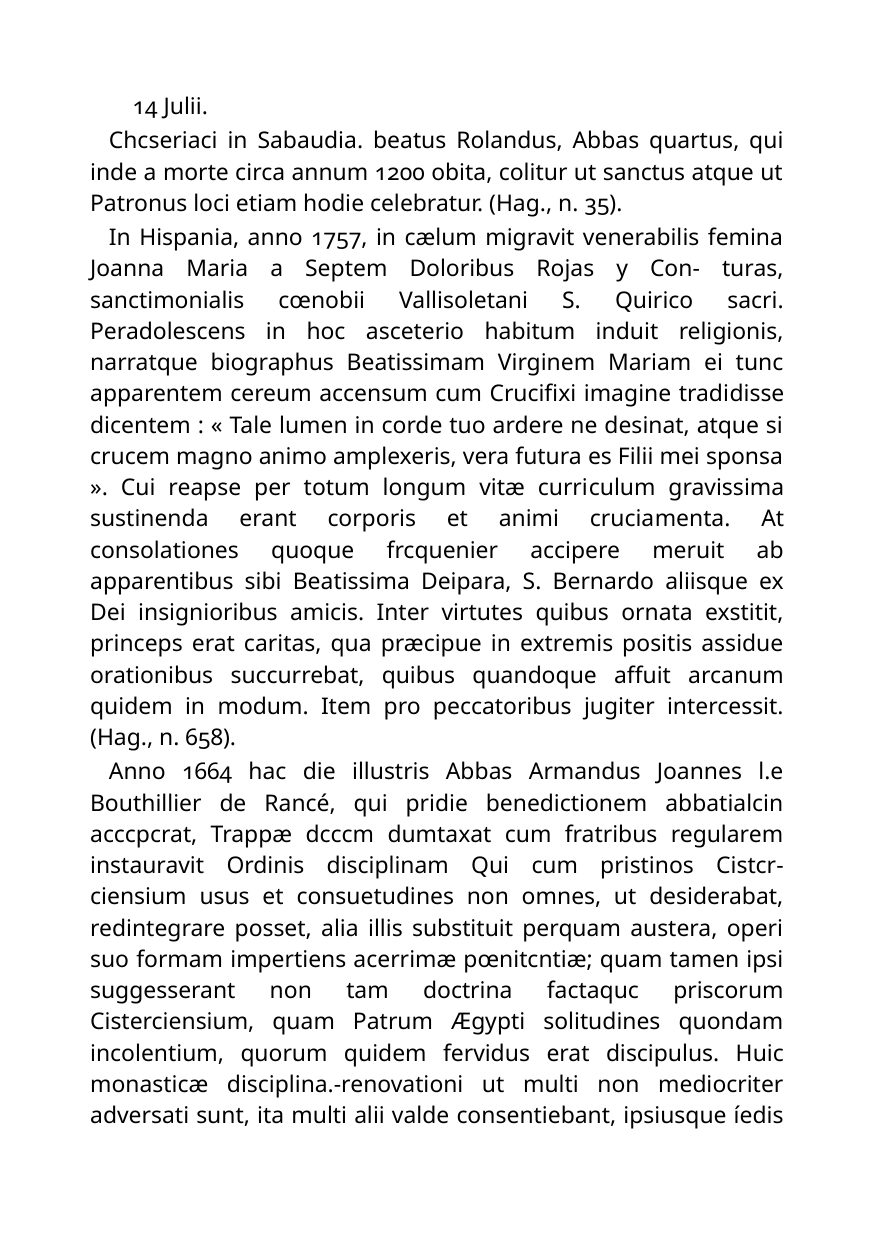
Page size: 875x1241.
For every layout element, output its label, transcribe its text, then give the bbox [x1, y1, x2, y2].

text Chcseriaci in Sabaudia. beatus Rolandus, Abbas quartus, qui inde a morte circa annum 1200 obita, colitur ut sanctus atque ut Patronus loci etiam hodie celebratur. (Hag., n. 35). [90, 124, 784, 218]
text Anno 1664 hac die illustris Abbas Armandus Joannes l.e Bouthillier de Rancé, qui pridie benedictionem abbatialcin acccpcrat, Trappæ dcccm dumtaxat cum fratribus regularem instauravit Ordinis disciplinam Qui cum pristinos Cistcr- ciensium usus et consuetudines non omnes, ut desiderabat, redintegrare posset, alia illis substituit perquam austera, operi suo formam impertiens acerrimæ pœnitcntiæ; quam tamen ipsi suggesserant non tam doctrina factaquc priscorum Cisterciensium, quam Patrum Ægypti solitudines quondam incolentium, quorum quidem fervidus erat discipulus. Huic monasticæ disciplina.-renovationi ut multi non mediocriter adversati sunt, ita multi alii valde consentiebant, ipsiusque íedis [90, 755, 784, 1130]
text In Hispania, anno 1757, in cælum migravit venerabilis femina Joanna Maria a Septem Doloribus Rojas y Con- turas, sanctimonialis cœnobii Vallisoletani S. Quirico sacri. Peradolescens in hoc asceterio habitum induit religionis, narratque biographus Beatissimam Virginem Mariam ei tunc apparentem cereum accensum cum Crucifixi imagine tradi­disse dicentem : « Tale lumen in corde tuo ardere ne desinat, atque si crucem magno animo amplexeris, vera futura es Filii mei sponsa ». Cui reapse per totum longum vitæ curri­culum gravissima sustinenda erant corporis et animi crucia­menta. At consolationes quoque frcquenier accipere meruit ab apparentibus sibi Beatissima Deipara, S. Bernardo aliisque ex Dei insignioribus amicis. Inter virtutes quibus ornata exstitit, princeps erat caritas, qua præcipue in extremis positis assidue orationibus succurrebat, quibus quandoque affuit arcanum quidem in modum. Item pro peccatoribus jugiter intercessit. (Hag., n. 658). [90, 221, 784, 752]
text 14 Julii. [90, 90, 784, 121]
